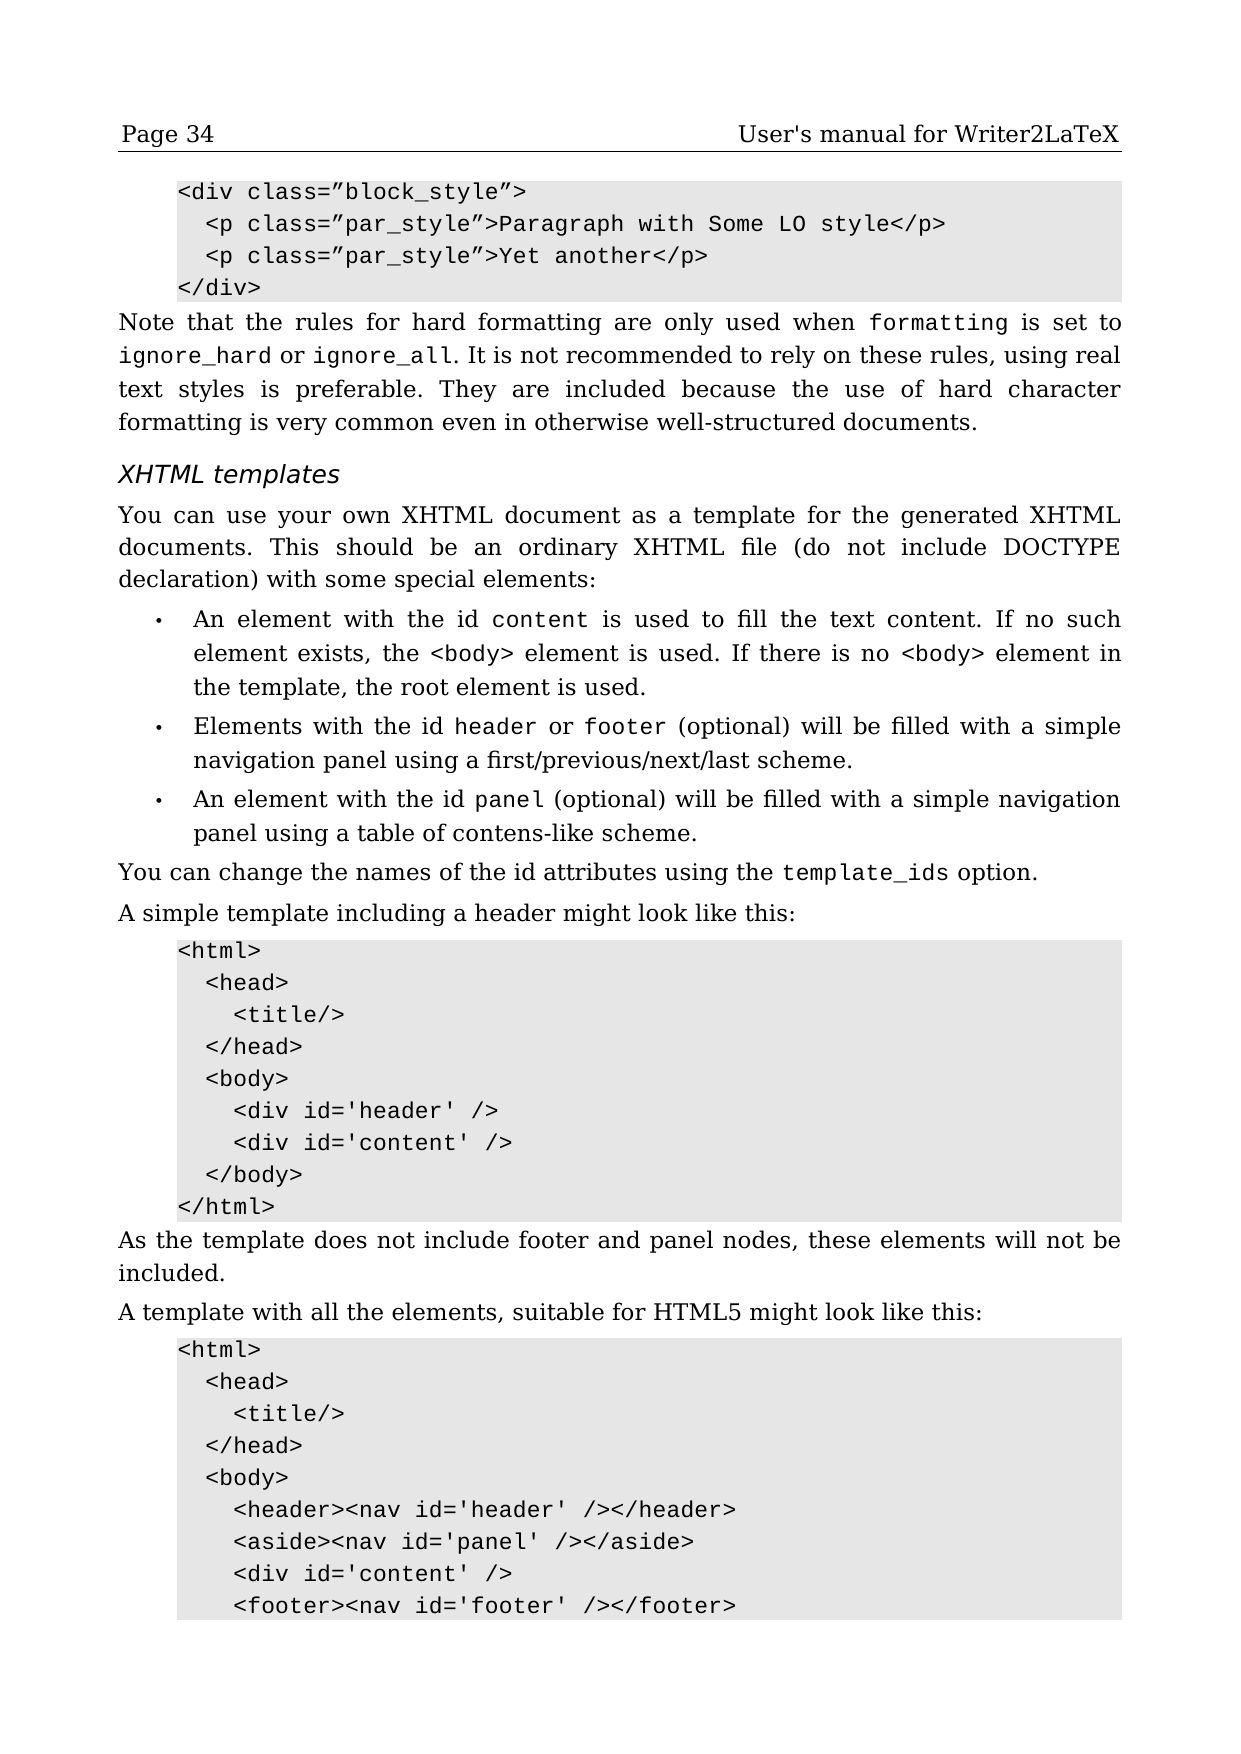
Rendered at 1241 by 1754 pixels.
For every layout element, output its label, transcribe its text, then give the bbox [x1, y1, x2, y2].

list Elements with the id header or footer (optional) will be filled with a simple navigation panel using a first/previous/next/last scheme. [156, 713, 1122, 774]
text A template with all the elements, suitable for HTML5 might look like this: [118, 1299, 1122, 1326]
list An element with the id content is used to fill the text content. If no such element exists, the <body> element is used. If there is no <body> element in the template, the root element is used. [156, 606, 1122, 701]
text <aside><nav id='panel' /></aside> [177, 1530, 1122, 1556]
text You can change the names of the id attributes using the template_ids option. [118, 859, 1122, 888]
text <p class=”par_style”>Yet another</p> [177, 244, 1122, 271]
text </head> [177, 1434, 1122, 1461]
text <html> [177, 1338, 1122, 1364]
text </body> [177, 1163, 1122, 1189]
text <body> [177, 1068, 1122, 1094]
text Note that the rules for hard formatting are only used when formatting is set to ignore_hard or ignore_all. It is not recommended to rely on these rules, using real text styles is preferable. They are included because the use of hard character formatting is very common even in otherwise well-structured documents. [118, 308, 1122, 435]
text <footer><nav id='footer' /></footer> [177, 1594, 1122, 1620]
text You can use your own XHTML document as a template for the generated XHTML documents. This should be an ordinary XHTML file (do not include DOCTYPE declaration) with some special elements: [118, 502, 1122, 593]
text <body> [177, 1466, 1122, 1492]
text <html> [177, 940, 1122, 966]
text <div id='content' /> [177, 1562, 1122, 1588]
list An element with the id panel (optional) will be filled with a simple navigation panel using a table of contens-like scheme. [156, 786, 1122, 847]
text <title/> [177, 1402, 1122, 1428]
text </div> [177, 276, 1122, 302]
text As the template does not include footer and panel nodes, these elements will not be included. [118, 1227, 1122, 1287]
text <title/> [177, 1004, 1122, 1030]
text </head> [177, 1036, 1122, 1062]
text <head> [177, 972, 1122, 998]
subtitle XHTML templates [118, 460, 1122, 489]
text A simple template including a header might look like this: [118, 900, 1122, 927]
text <head> [177, 1371, 1122, 1397]
text <div id='header' /> [177, 1099, 1122, 1126]
text <p class=”par_style”>Paragraph with Some LO style</p> [177, 212, 1122, 238]
text <div class=”block_style”> [177, 181, 1122, 207]
text </html> [177, 1196, 1122, 1222]
text <div id='content' /> [177, 1132, 1122, 1158]
text <header><nav id='header' /></header> [177, 1498, 1122, 1524]
